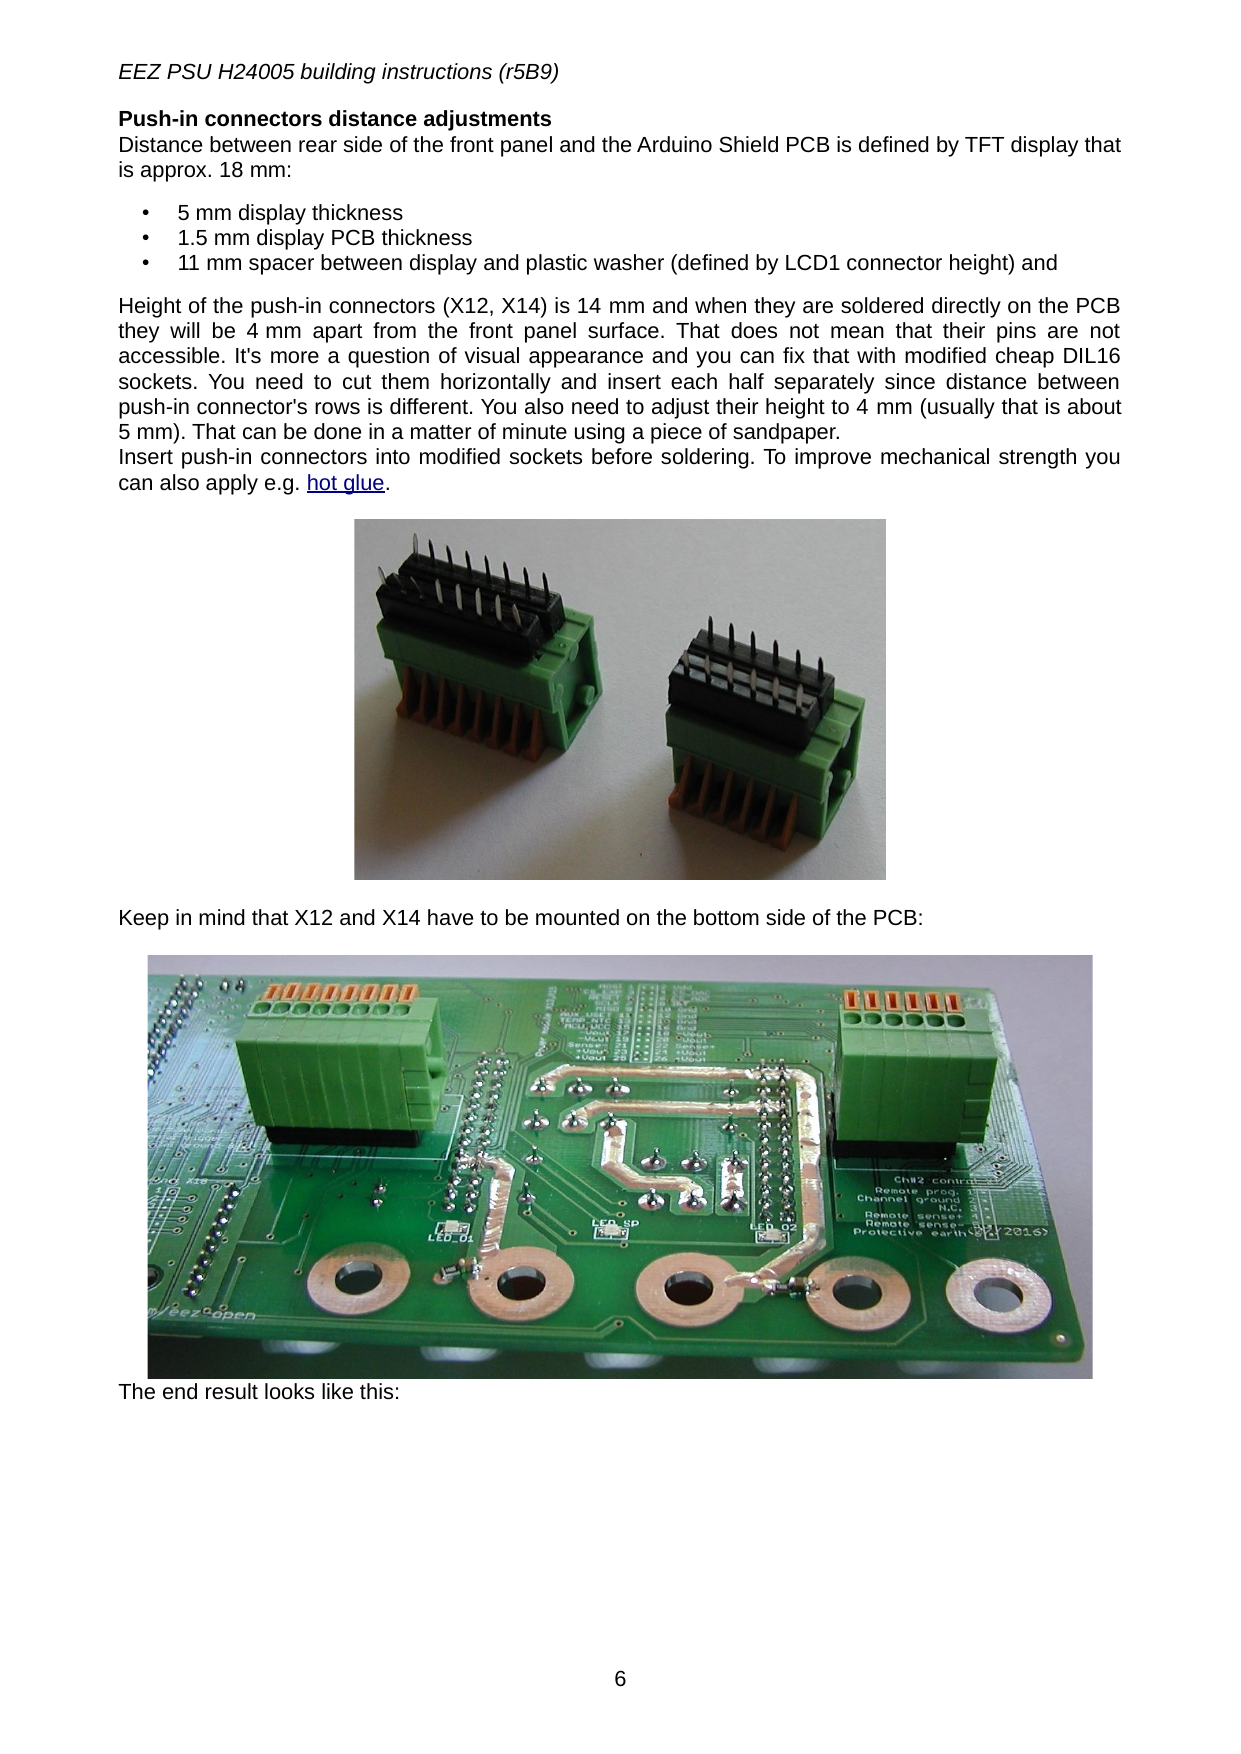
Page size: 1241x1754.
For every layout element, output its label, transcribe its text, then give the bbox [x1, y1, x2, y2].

text The end result looks like this: [118, 1348, 1122, 1404]
picture [354, 519, 886, 880]
text Distance between rear side of the front panel and the Arduino Shield PCB is defined by TFT display that is approx. 18 mm: [118, 131, 1122, 182]
list 5 mm display thickness [142, 199, 1110, 225]
text Height of the push-in connectors (X12, X14) is 14 mm and when they are soldered directly on the PCB they will be 4 mm apart from the front panel surface. That does not mean that their pins are not accessible. It's more a question of visual appearance and you can fix that with modified cheap DIL16 sockets. You need to cut them horizontally and insert each half separately since distance between push-in connector's rows is different. You also need to adjust their height to 4 mm (usually that is about 5 mm). That can be done in a matter of minute using a piece of sandpaper. [118, 293, 1122, 444]
text Keep in mind that X12 and X14 have to be mounted on the bottom side of the PCB: [118, 905, 1122, 930]
text Insert push-in connectors into modified sockets before soldering. To improve mechanical strength you can also apply e.g. hot glue. [118, 444, 1122, 494]
picture [147, 955, 1093, 1379]
list 11 mm spacer between display and plastic washer (defined by LCD1 connector height) and [142, 250, 1110, 275]
list 1.5 mm display PCB thickness [142, 225, 1110, 250]
text Push-in connectors distance adjustments [118, 106, 1122, 131]
